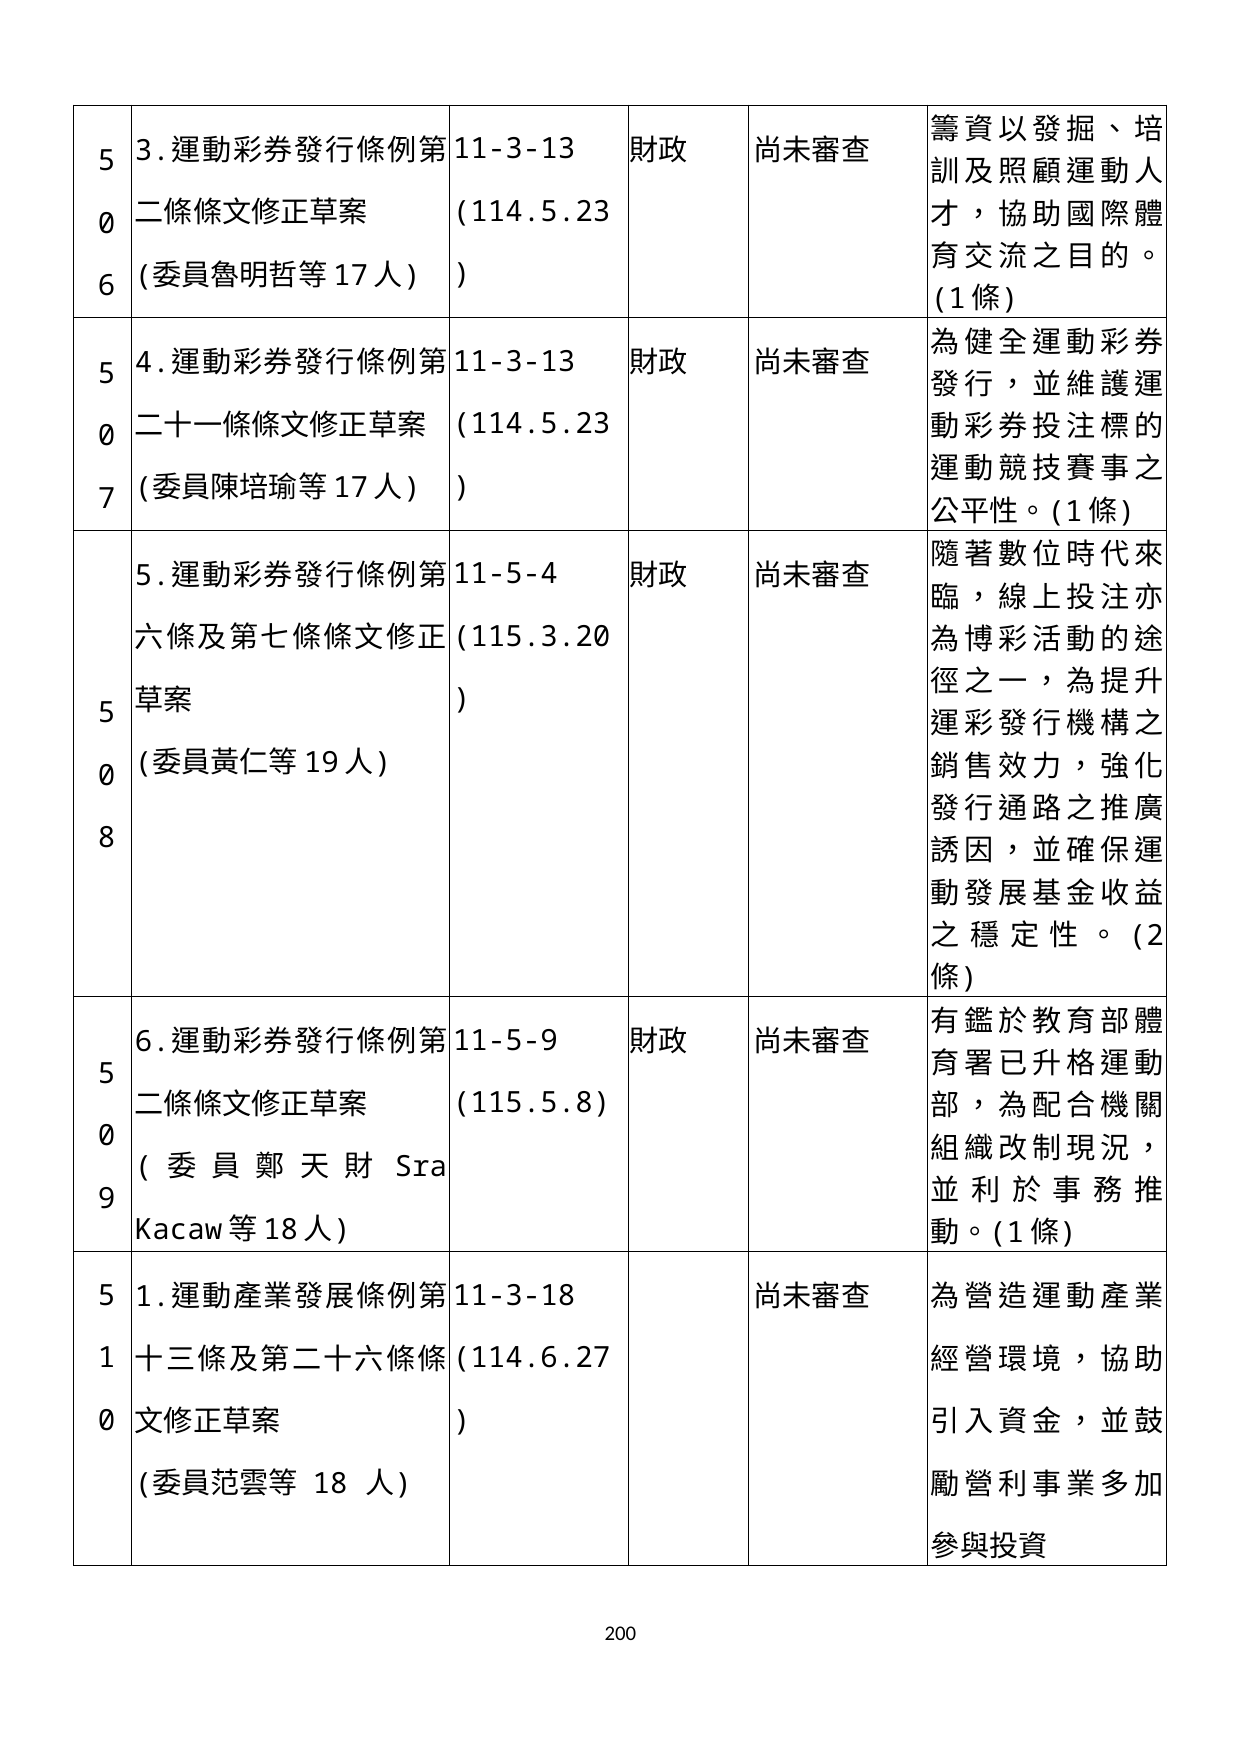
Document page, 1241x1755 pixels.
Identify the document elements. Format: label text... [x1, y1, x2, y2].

table_cell 為健全運動彩券發行，並維護運動彩券投注標的運動競技賽事之公平性。(1條) [928, 318, 1166, 530]
table_cell 隨著數位時代來臨，線上投注亦為博彩活動的途徑之一，為提升運彩發行機構之銷售效力，強化發行通路之推廣誘因，並確保運動發展基金收益之穩定性。(2條) [928, 531, 1166, 996]
table_cell 財政 [629, 997, 748, 1251]
table_cell [74, 318, 131, 530]
table_cell 5.運動彩券發行條例第六條及第七條條文修正草案 (委員黃仁等19人) [132, 531, 449, 996]
table_cell [629, 1252, 748, 1565]
table_cell 4.運動彩券發行條例第二十一條條文修正草案 (委員陳培瑜等17人) [132, 318, 449, 530]
table_cell 尚未審查 [749, 106, 927, 317]
table_cell 財政 [629, 318, 748, 530]
table_cell [74, 997, 131, 1251]
table_cell 11-5-4 (115.3.20) [450, 531, 628, 996]
table_cell 有鑑於教育部體育署已升格運動部，為配合機關組織改制現況，並利於事務推動。(1條) [928, 997, 1166, 1251]
table_cell 11-3-13 (114.5.23) [450, 106, 628, 317]
table_cell 6.運動彩券發行條例第二條條文修正草案 (委員鄭天財Sra Kacaw等18人) [132, 997, 449, 1251]
table_cell 11-3-18 (114.6.27) [450, 1252, 628, 1565]
table_cell 11-3-13 (114.5.23) [450, 318, 628, 530]
table_cell 為營造運動產業經營環境，協助引入資金，並鼓勵營利事業多加參與投資 [928, 1252, 1166, 1565]
table_cell 尚未審查 [749, 1252, 927, 1565]
table_cell 11-5-9 (115.5.8) [450, 997, 628, 1251]
table_cell 尚未審查 [749, 997, 927, 1251]
table_cell [74, 531, 131, 996]
table_cell [74, 1252, 131, 1565]
table_cell 尚未審查 [749, 531, 927, 996]
table_cell 財政 [629, 106, 748, 317]
table_cell 籌資以發掘、培訓及照顧運動人才，協助國際體育交流之目的。(1條) [928, 106, 1166, 317]
table_cell 3.運動彩券發行條例第二條條文修正草案 (委員魯明哲等17人) [132, 106, 449, 317]
table_cell [74, 106, 131, 317]
table_cell 財政 [629, 531, 748, 996]
table_cell 1.運動產業發展條例第十三條及第二十六條條文修正草案 (委員范雲等 18 人) [132, 1252, 449, 1565]
table_cell 尚未審查 [749, 318, 927, 530]
